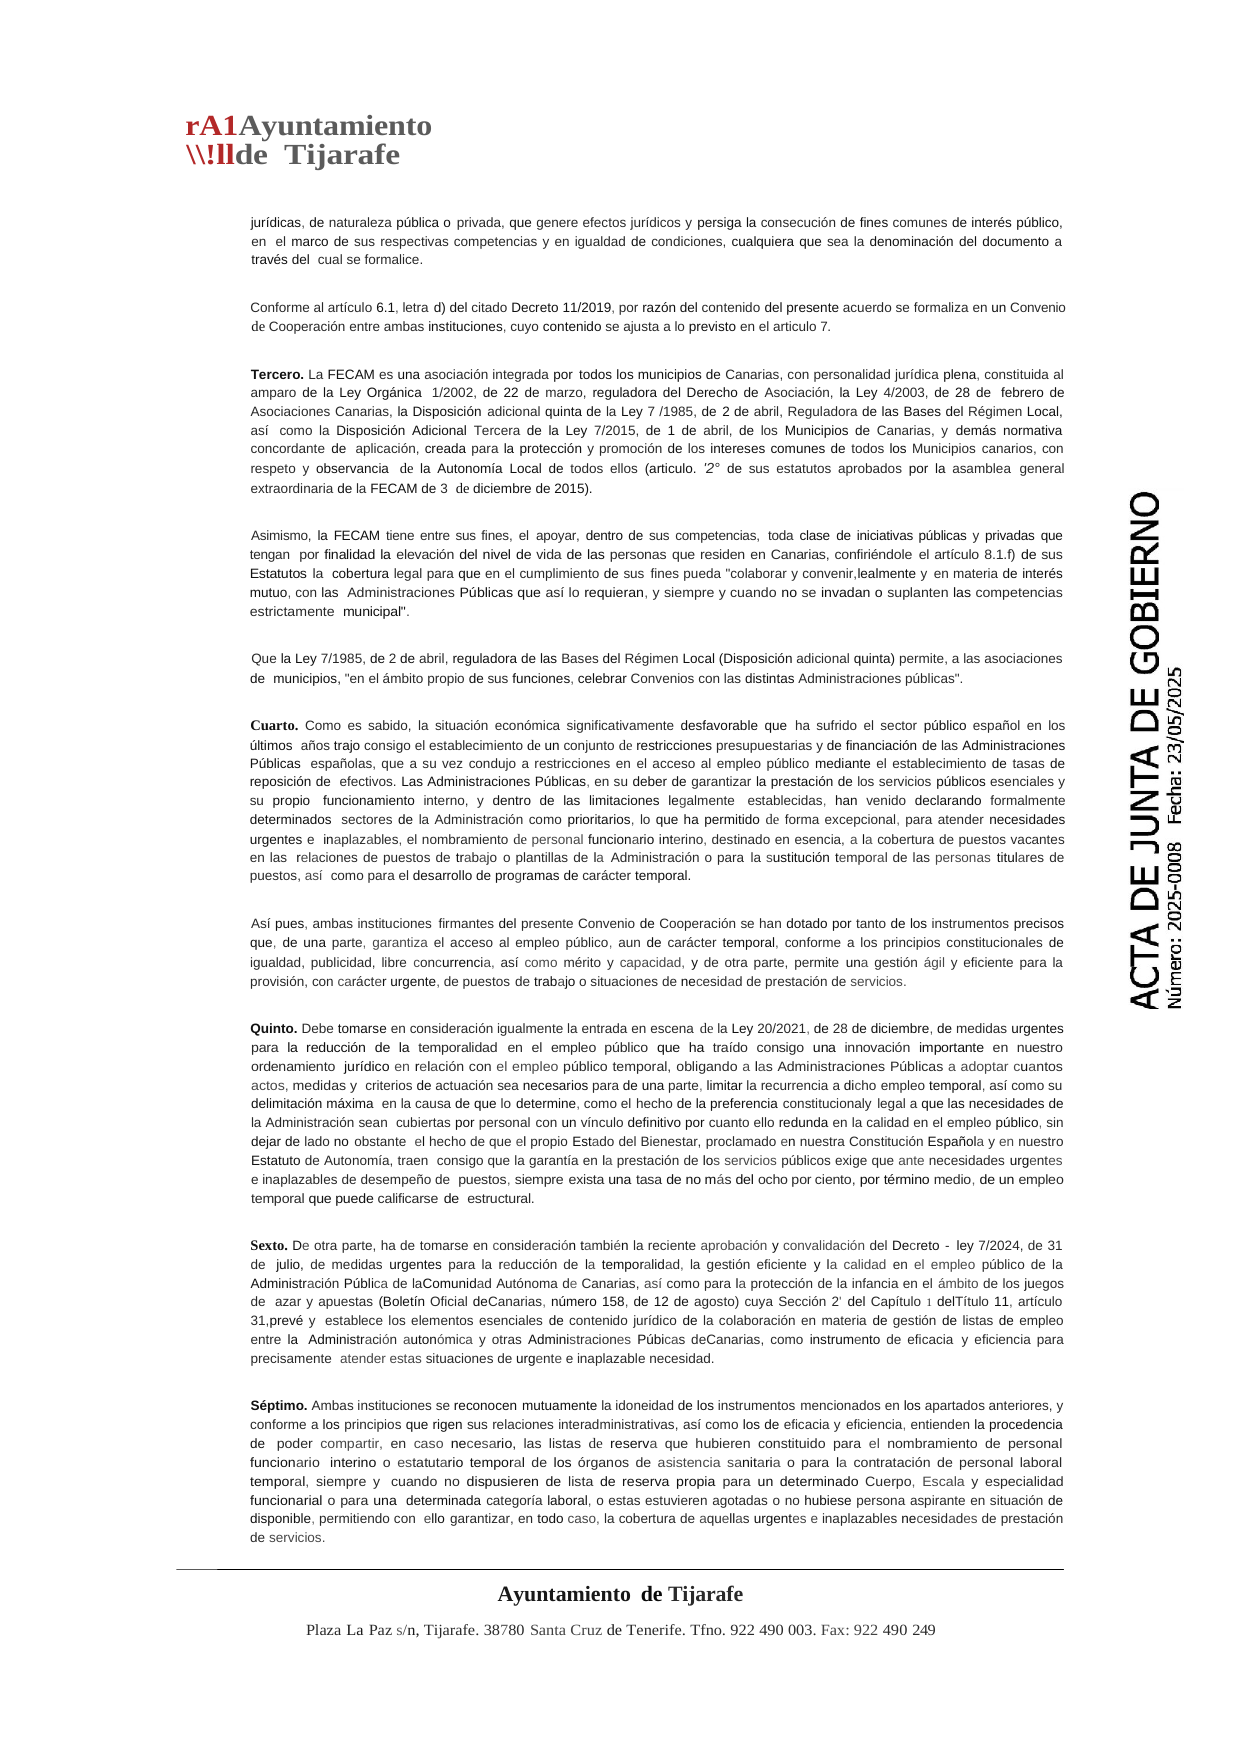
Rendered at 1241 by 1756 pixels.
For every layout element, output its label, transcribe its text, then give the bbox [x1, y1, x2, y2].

text de Cooperación entre ambas instituciones, cuyo contenido se ajusta a lo previsto en el articulo 7. [251, 318, 1197, 334]
text Quinto. Debe tomarse en consideración igualmente la entrada en escena de la Ley 20/2021, de 28 de diciembre, de medidas urgentes para la reducción de la temporalidad en el empleo público que ha traído consigo una innovación importante en nuestro ordenamiento jurídico en relación con el empleo público temporal, obligando a las Administraciones Públicas a adoptar cuantos actos, medidas y criterios de actuación sea necesarios para de una parte, limitar la recurrencia a dicho empleo temporal, así como su delimitación máxima en la causa de que lo determine, como el hecho de la preferencia constitucionaly legal a que las necesidades de la Administración sean cubiertas por personal con un vínculo definitivo por cuanto ello redunda en la calidad en el empleo público, sin dejar de lado no obstante el hecho de que el propio Estado del Bienestar, proclamado en nuestra Constitución Española y en nuestro Estatuto de Autonomía, traen consigo que la garantía en la prestación de los servicios públicos exige que ante necesidades urgentes e inaplazables de desempeño de puestos, siempre exista una tasa de no más del ocho por ciento, por término medio, de un empleo temporal que puede calificarse de estructural. [250, 1019, 1064, 1206]
text Séptimo. Ambas instituciones se reconocen mutuamente la idoneidad de los instrumentos mencionados en los apartados anteriores, y conforme a los principios que rigen sus relaciones interadministrativas, así como los de eficacia y eficiencia, entienden la procedencia de poder compartir, en caso necesario, las listas de reserva que hubieren constituido para el nombramiento de personal funcionario interino o estatutario temporal de los órganos de asistencia sanitaria o para la contratación de personal laboral temporal, siempre y cuando no dispusieren de lista de reserva propia para un determinado Cuerpo, Escala y especialidad funcionarial o para una determinada categoría laboral, o estas estuvieren agotadas o no hubiese persona aspirante en situación de disponible, permitiendo con ello garantizar, en todo caso, la cobertura de aquellas urgentes e inaplazables necesidades de prestación de servicios. [250, 1398, 1064, 1545]
text Conforme al artículo 6.1, letra d) del citado Decreto 11/2019, por razón del contenido del presente acuerdo se formaliza en un Convenio [250, 300, 1197, 315]
text jurídicas, de naturaleza pública o privada, que genere efectos jurídicos y persiga la consecución de fines comunes de interés público, en el marco de sus respectivas competencias y en igualdad de condiciones, cualquiera que sea la denominación del documento a través del cual se formalice. [251, 214, 1063, 268]
text Sexto. De otra parte, ha de tomarse en consideración también la reciente aprobación y convalidación del Decreto - ley 7/2024, de 31 de julio, de medidas urgentes para la reducción de la temporalidad, la gestión eficiente y la calidad en el empleo público de la Administración Pública de laComunidad Autónoma de Canarias, así como para la protección de la infancia en el ámbito de los juegos de azar y apuestas (Boletín Oficial deCanarias, número 158, de 12 de agosto) cuya Sección 2' del Capítulo 1 delTítulo 11, artículo 31,prevé y establece los elementos esenciales de contenido jurídico de la colaboración en materia de gestión de listas de empleo entre la Administración autonómica y otras Administraciones Púbicas deCanarias, como instrumento de eficacia y eficiencia para precisamente atender estas situaciones de urgente e inaplazable necesidad. [250, 1236, 1064, 1366]
text Cuarto. Como es sabido, la situación económica significativamente desfavorable que ha sufrido el sector público español en los últimos años trajo consigo el establecimiento de un conjunto de restricciones presupuestarias y de financiación de las Administraciones Públicas españolas, que a su vez condujo a restricciones en el acceso al empleo público mediante el establecimiento de tasas de reposición de efectivos. Las Administraciones Públicas, en su deber de garantizar la prestación de los servicios públicos esenciales y su propio funcionamiento interno, y dentro de las limitaciones legalmente establecidas, han venido declarando formalmente determinados sectores de la Administración como prioritarios, lo que ha permitido de forma excepcional, para atender necesidades urgentes e inaplazables, el nombramiento de personal funcionario interino, destinado en esencia, a la cobertura de puestos vacantes en las relaciones de puestos de trabajo o plantillas de la Administración o para la sustitución temporal de las personas titulares de puestos, así como para el desarrollo de programas de carácter temporal. [249, 717, 1066, 884]
text Que la Ley 7/1985, de 2 de abril, reguladora de las Bases del Régimen Local (Disposición adicional quinta) permite, a las asociaciones de municipios, "en el ámbito propio de sus funciones, celebrar Convenios con las distintas Administraciones públicas". [250, 651, 1063, 686]
text Asimismo, la FECAM tiene entre sus fines, el apoyar, dentro de sus competencias, toda clase de iniciativas públicas y privadas que tengan por finalidad la elevación del nivel de vida de las personas que residen en Canarias, confiriéndole el artículo 8.1.f) de sus Estatutos la cobertura legal para que en el cumplimiento de sus fines pueda "colaborar y convenir,lealmente y en materia de interés mutuo, con las Administraciones Públicas que así lo requieran, y siempre y cuando no se invadan o suplanten las competencias estrictamente municipal". [249, 527, 1064, 619]
text Así pues, ambas instituciones firmantes del presente Convenio de Cooperación se han dotado por tanto de los instrumentos precisos que, de una parte, garantiza el acceso al empleo público, aun de carácter temporal, conforme a los principios constitucionales de igualdad, publicidad, libre concurrencia, así como mérito y capacidad, y de otra parte, permite una gestión ágil y eficiente para la provisión, con carácter urgente, de puestos de trabajo o situaciones de necesidad de prestación de servicios. [250, 916, 1064, 989]
text Tercero. La FECAM es una asociación integrada por todos los municipios de Canarias, con personalidad jurídica plena, constituida al amparo de la Ley Orgánica 1/2002, de 22 de marzo, reguladora del Derecho de Asociación, la Ley 4/2003, de 28 de febrero de Asociaciones Canarias, la Disposición adicional quinta de la Ley 7 /1985, de 2 de abril, Reguladora de las Bases del Régimen Local, así como la Disposición Adicional Tercera de la Ley 7/2015, de 1 de abril, de los Municipios de Canarias, y demás normativa concordante de aplicación, creada para la protección y promoción de los intereses comunes de todos los Municipios canarios, con respeto y observancia de la Autonomía Local de todos ellos (articulo. '2° de sus estatutos aprobados por la asamblea general extraordinaria de la FECAM de 3 de diciembre de 2015). [250, 367, 1064, 497]
